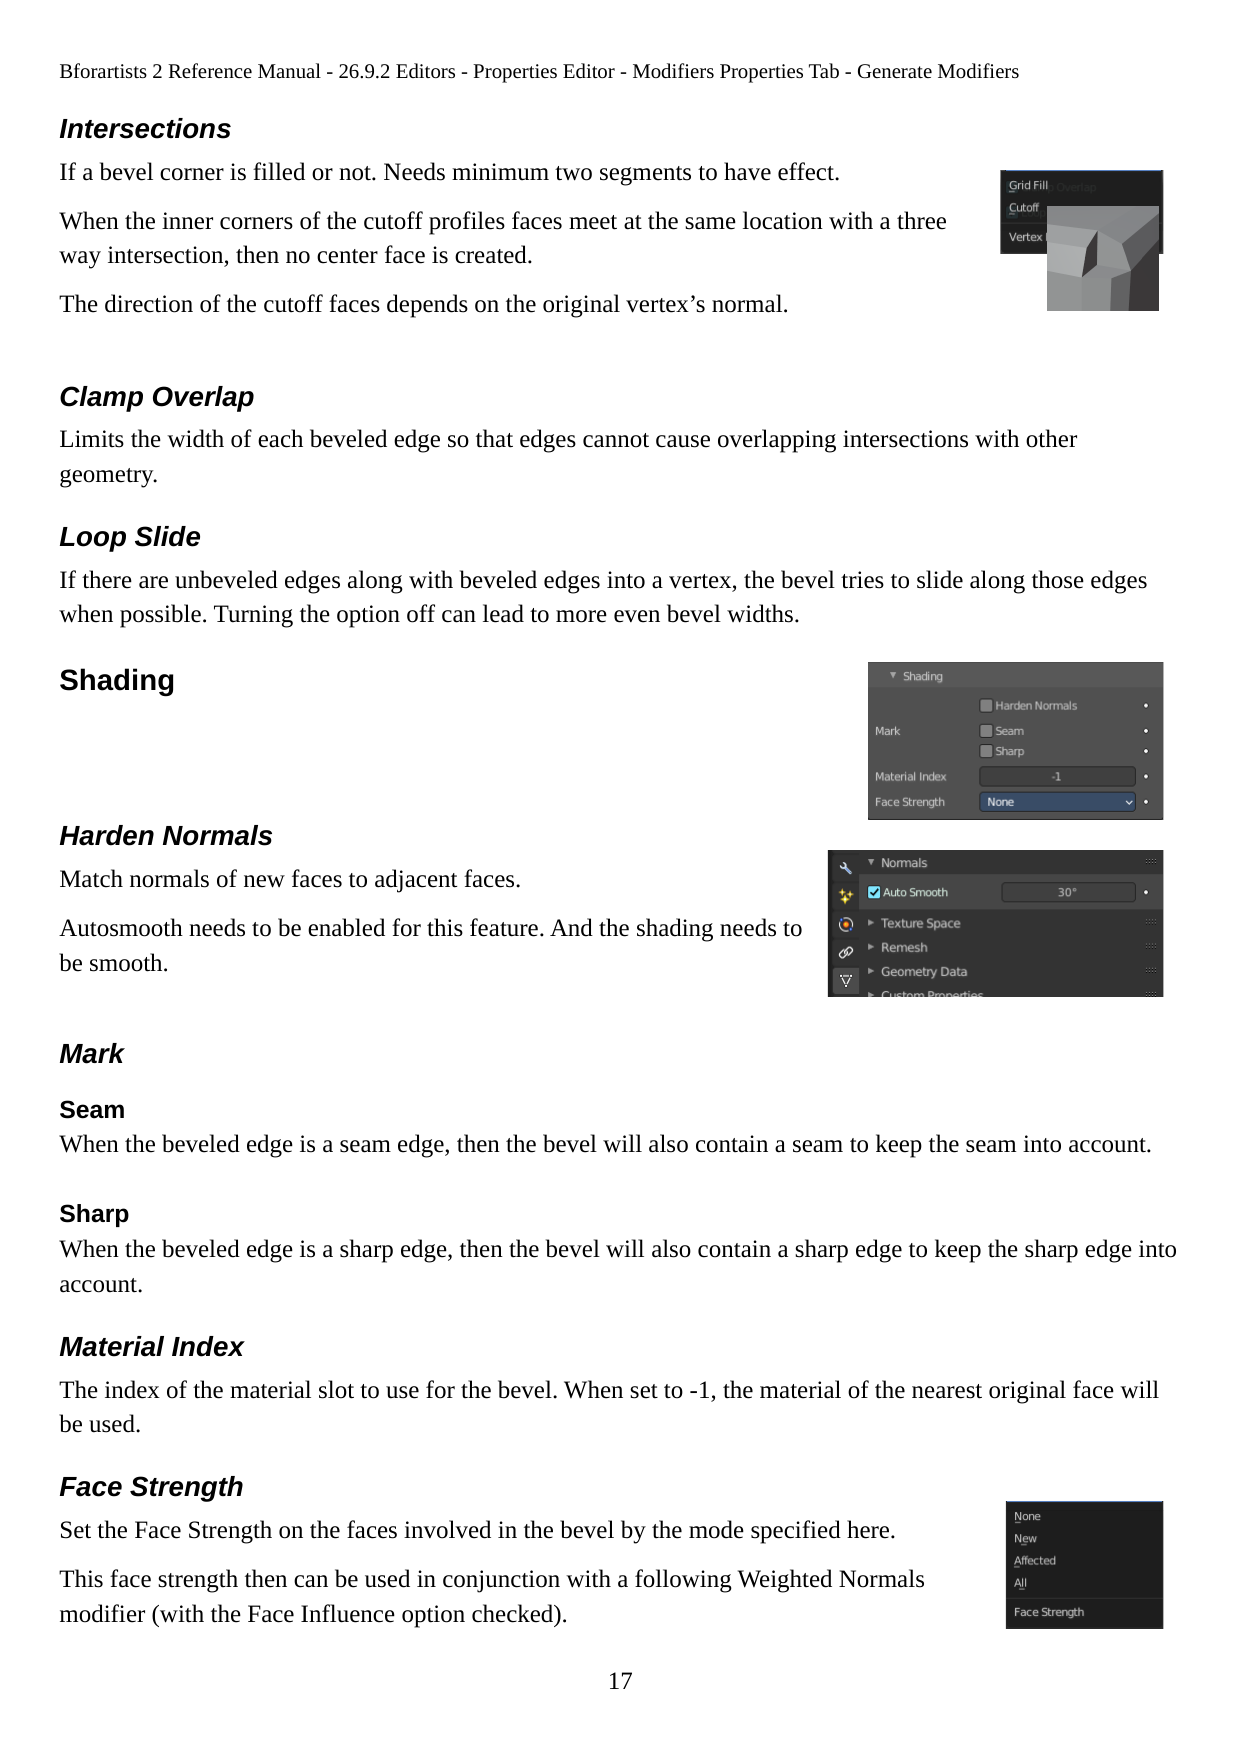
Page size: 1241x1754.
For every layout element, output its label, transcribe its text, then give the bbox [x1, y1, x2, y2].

picture [868, 662, 1164, 820]
picture [827, 850, 1164, 997]
subtitle Shading [59, 663, 868, 697]
text The direction of the cutoff faces depends on the original vertex’s normal. [59, 289, 1181, 318]
subtitle Seam [59, 1095, 1181, 1123]
subtitle Material Index [59, 1330, 1181, 1362]
subtitle Sharp [59, 1199, 1181, 1228]
subtitle Intersections [59, 113, 1181, 144]
text This face strength then can be used in conjunction with a following Weighted Normals modifier (with the Face Influence option checked). [59, 1564, 1005, 1627]
subtitle [1164, 663, 1181, 697]
text When the beveled edge is a seam edge, then the bevel will also contain a seam to keep the seam into account. [59, 1129, 1181, 1158]
picture [1005, 1501, 1164, 1629]
subtitle Clamp Overlap [59, 380, 1181, 412]
text Autosmooth needs to be enabled for this feature. And the shading needs to be smooth. [59, 913, 827, 976]
text Limits the width of each beveled edge so that edges cannot cause overlapping intersections with other geometry. [59, 424, 1181, 487]
text If a bevel corner is filled or not. Needs minimum two segments to have effect. [59, 157, 1181, 186]
subtitle Mark [59, 1038, 1181, 1070]
subtitle Harden Normals [59, 820, 1181, 852]
text When the inner corners of the cutoff profiles faces meet at the same location with a three way intersection, then no center face is created. [59, 206, 1047, 269]
subtitle Loop Slide [59, 520, 1181, 552]
text Match normals of new faces to adjacent faces. [59, 864, 827, 893]
text When the beveled edge is a sharp edge, then the bevel will also contain a sharp edge to keep the sharp edge into account. [59, 1234, 1181, 1298]
text Set the Face Strength on the faces involved in the bevel by the mode specified here. [59, 1515, 1005, 1544]
subtitle Face Strength [59, 1471, 1181, 1503]
text The index of the material slot to use for the bevel. When set to -1, the material of the nearest original face will be used. [59, 1375, 1181, 1438]
picture [1000, 170, 1164, 311]
text If there are unbeveled edges along with beveled edges into a vertex, the bevel tries to slide along those edges when possible. Turning the option off can lead to more even bevel widths. [59, 565, 1181, 628]
